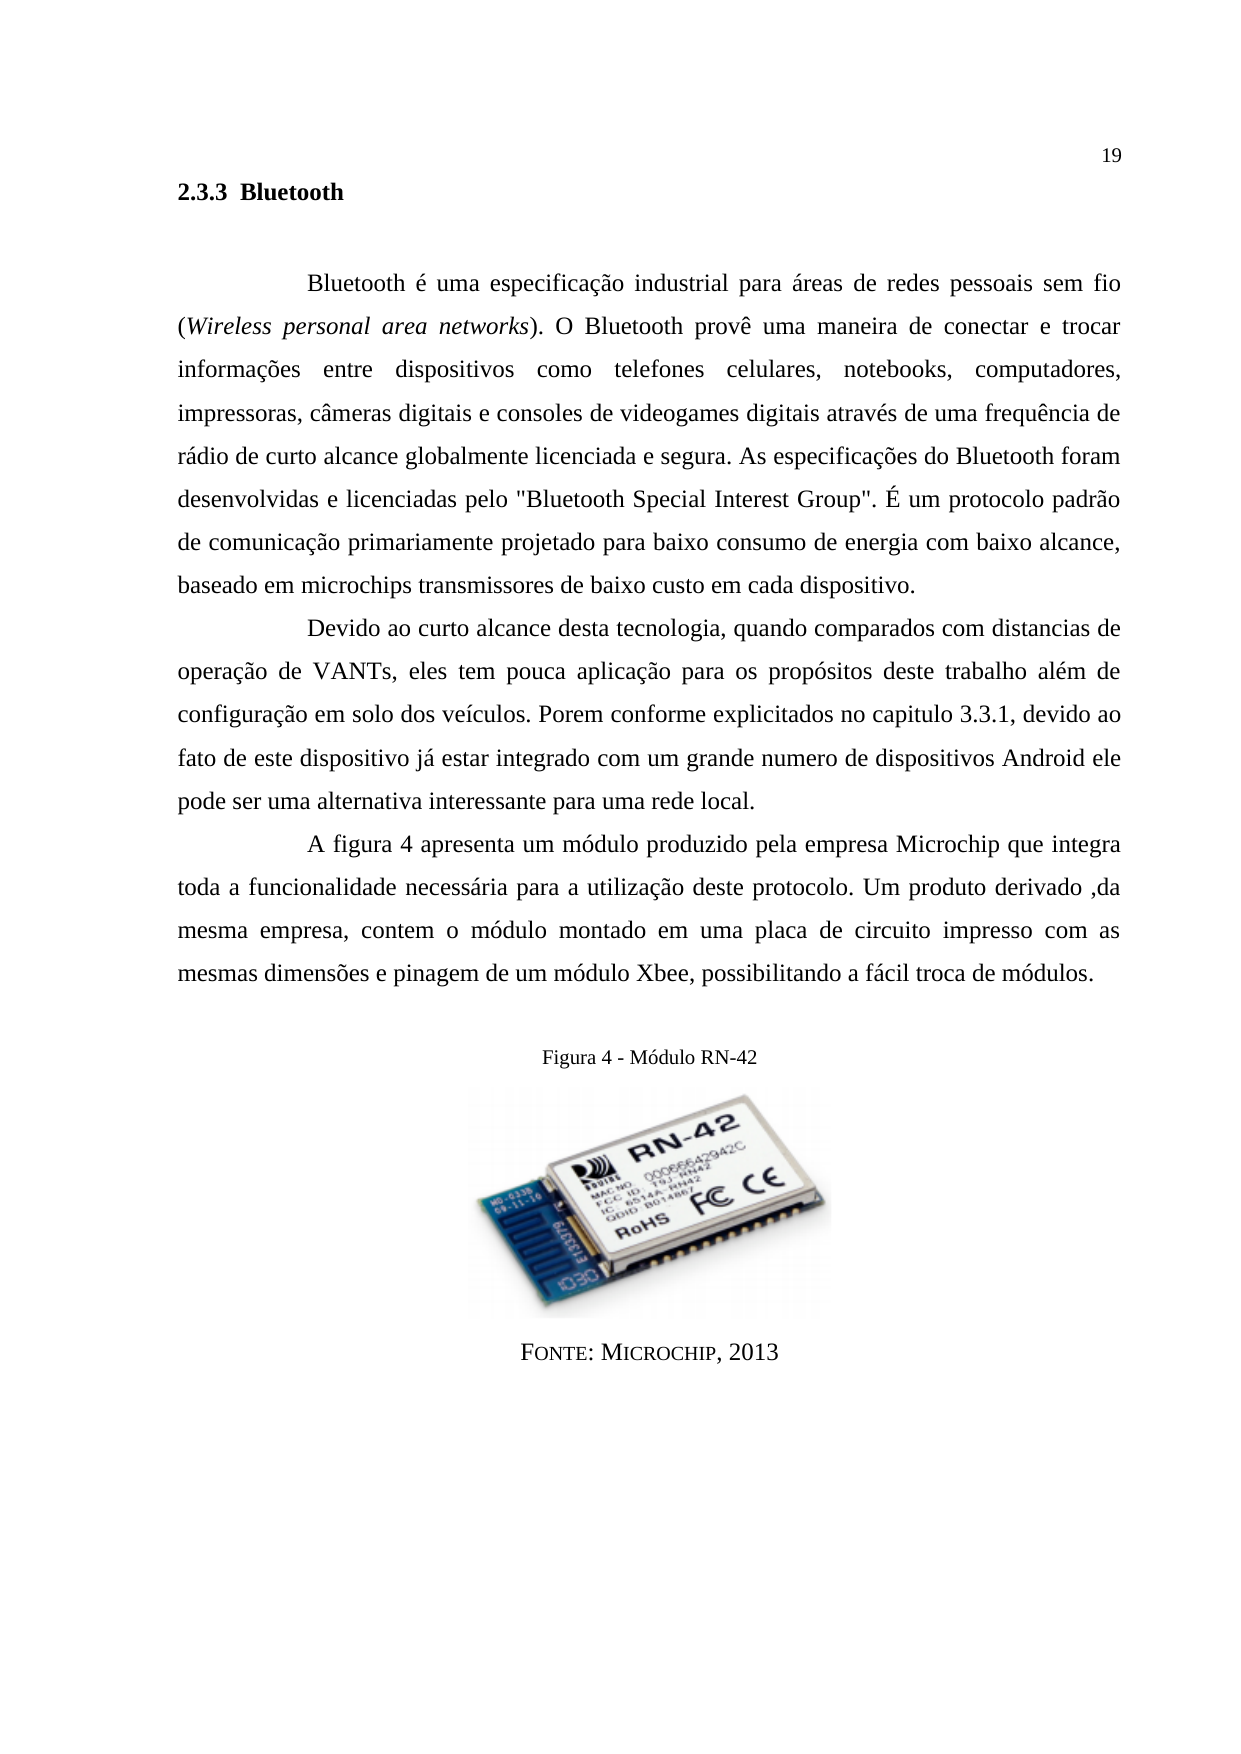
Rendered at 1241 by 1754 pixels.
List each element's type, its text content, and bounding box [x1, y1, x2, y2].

text Fonte: Microchip, 2013 [177, 1323, 1122, 1366]
list Módulo RN-42 [177, 1044, 1122, 1069]
subtitle Bluetooth [177, 177, 1122, 206]
picture [467, 1080, 832, 1323]
text A figura 4 apresenta um módulo produzido pela empresa Microchip que integra toda a funcionalidade necessária para a utilização deste protocolo. Um produto derivado ,da mesma empresa, contem o módulo montado em uma placa de circuito impresso com as mesmas dimensões e pinagem de um módulo Xbee, possibilitando a fácil troca de módulos. [177, 829, 1122, 987]
text Bluetooth é uma especificação industrial para áreas de redes pessoais sem fio (Wireless personal area networks). O Bluetooth provê uma maneira de conectar e trocar informações entre dispositivos como telefones celulares, notebooks, computadores, impressoras, câmeras digitais e consoles de videogames digitais através de uma frequência de rádio de curto alcance globalmente licenciada e segura. As especificações do Bluetooth foram desenvolvidas e licenciadas pelo "Bluetooth Special Interest Group". É um protocolo padrão de comunicação primariamente projetado para baixo consumo de energia com baixo alcance, baseado em microchips transmissores de baixo custo em cada dispositivo. [177, 268, 1122, 599]
text Devido ao curto alcance desta tecnologia, quando comparados com distancias de operação de VANTs, eles tem pouca aplicação para os propósitos deste trabalho além de configuração em solo dos veículos. Porem conforme explicitados no capitulo 3.3.1, devido ao fato de este dispositivo já estar integrado com um grande numero de dispositivos Android ele pode ser uma alternativa interessante para uma rede local. [177, 613, 1122, 814]
